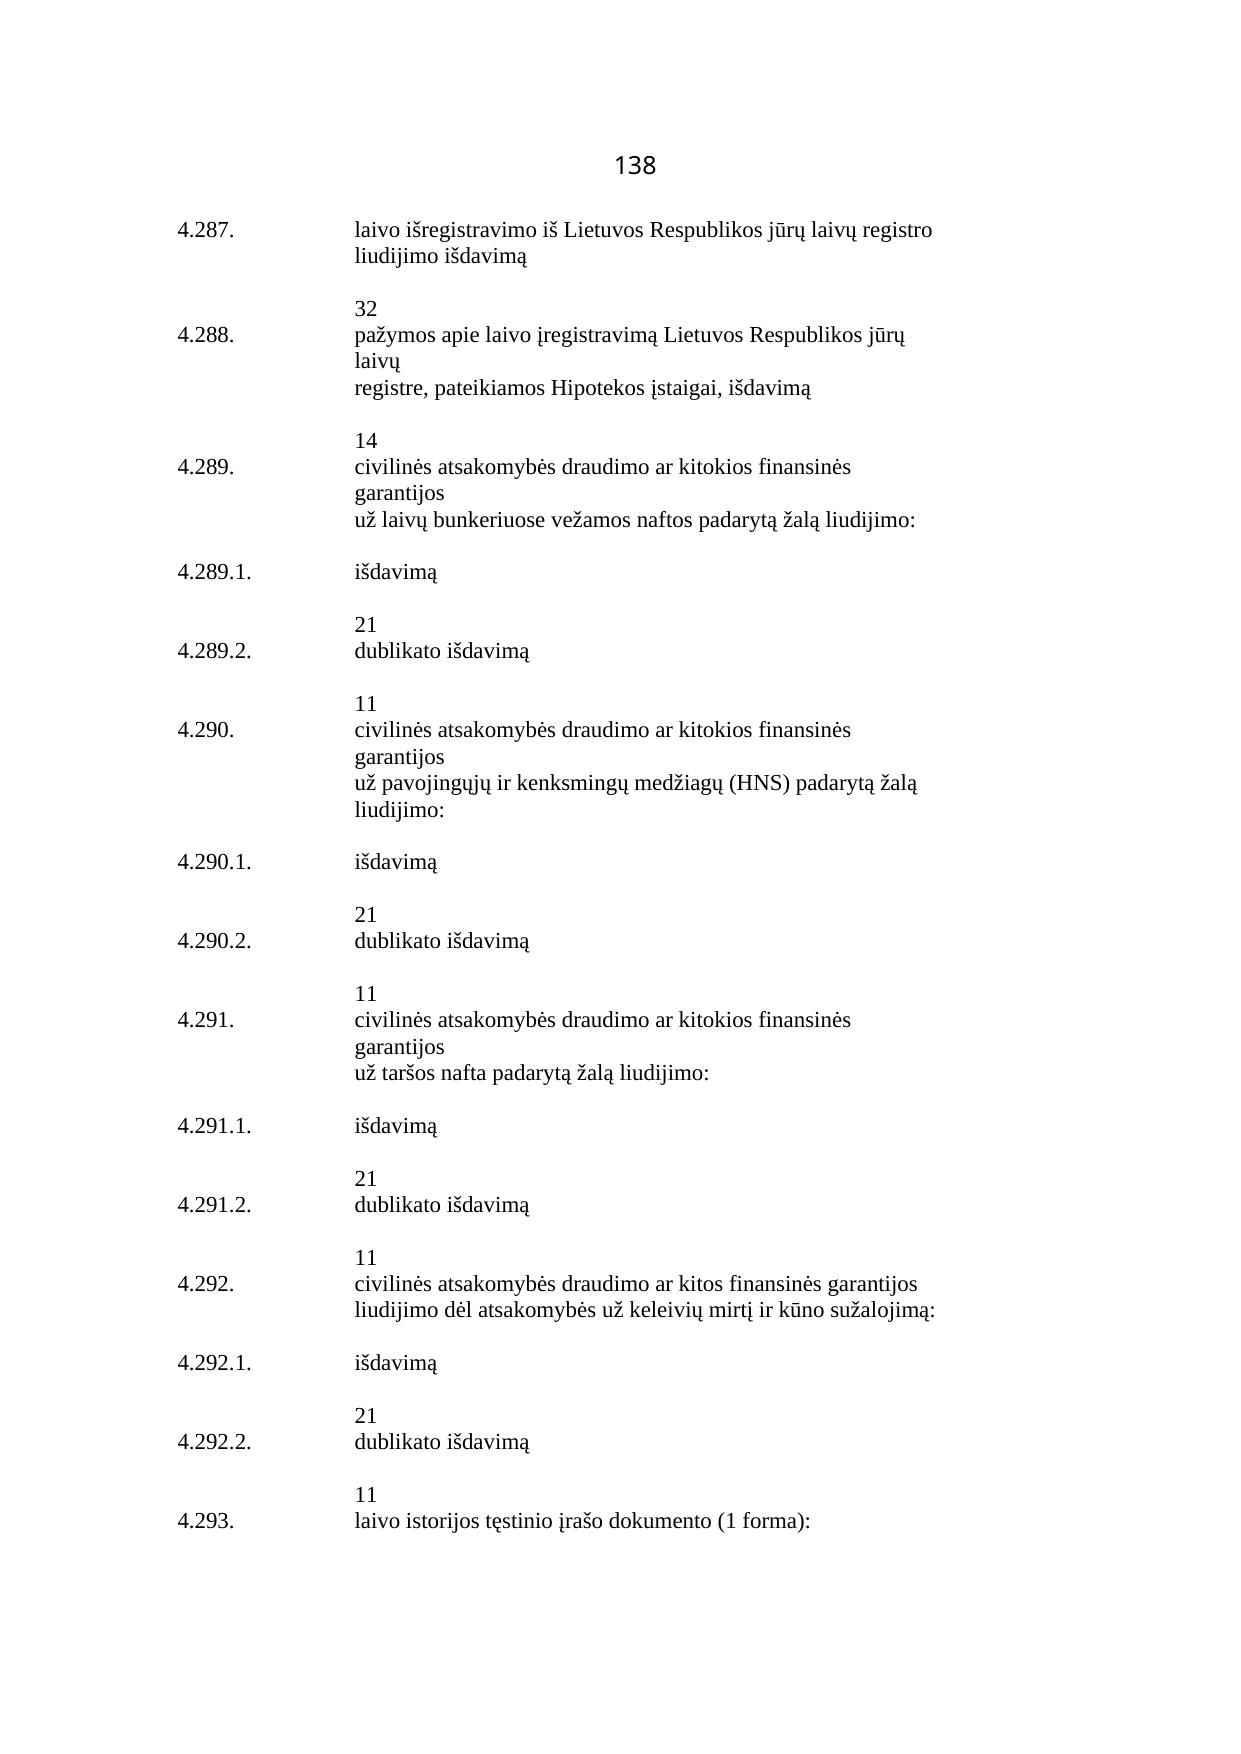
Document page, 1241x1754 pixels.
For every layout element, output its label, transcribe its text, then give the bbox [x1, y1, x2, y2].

text 4.291. civilinės atsakomybės draudimo ar kitokios finansinės garantijos [177, 1006, 945, 1059]
text 4.290.2. dublikato išdavimą 11 [177, 927, 945, 1006]
text 4.290. civilinės atsakomybės draudimo ar kitokios finansinės garantijos [177, 717, 945, 769]
text už laivų bunkeriuose vežamos naftos padarytą žalą liudijimo: [354, 506, 945, 558]
text 4.290.1. išdavimą 21 [177, 848, 945, 927]
text 4.287. laivo išregistravimo iš Lietuvos Respublikos jūrų laivų registro [177, 216, 945, 242]
text 4.291.2. dublikato išdavimą 11 [177, 1191, 945, 1270]
text 4.289.2. dublikato išdavimą 11 [177, 637, 945, 717]
text 4.292.1. išdavimą 21 [177, 1349, 945, 1428]
text 4.288. pažymos apie laivo įregistravimą Lietuvos Respublikos jūrų laivų [177, 321, 945, 374]
text 4.293. laivo istorijos tęstinio įrašo dokumento (1 forma): [177, 1507, 945, 1560]
text už taršos nafta padarytą žalą liudijimo: [354, 1059, 945, 1112]
text 4.289.1. išdavimą 21 [177, 558, 945, 637]
text 4.289. civilinės atsakomybės draudimo ar kitokios finansinės garantijos [177, 453, 945, 506]
text 4.291.1. išdavimą 21 [177, 1112, 945, 1191]
text už pavojingųjų ir kenksmingų medžiagų (HNS) padarytą žalą [354, 769, 945, 796]
text 4.292. civilinės atsakomybės draudimo ar kitos finansinės garantijos [177, 1270, 945, 1296]
text registre, pateikiamos Hipotekos įstaigai, išdavimą 14 [354, 374, 945, 453]
text liudijimo: [354, 796, 945, 848]
text liudijimo dėl atsakomybės už keleivių mirtį ir kūno sužalojimą: [354, 1296, 945, 1349]
text 4.292.2. dublikato išdavimą 11 [177, 1428, 945, 1507]
text liudijimo išdavimą 32 [354, 242, 945, 321]
